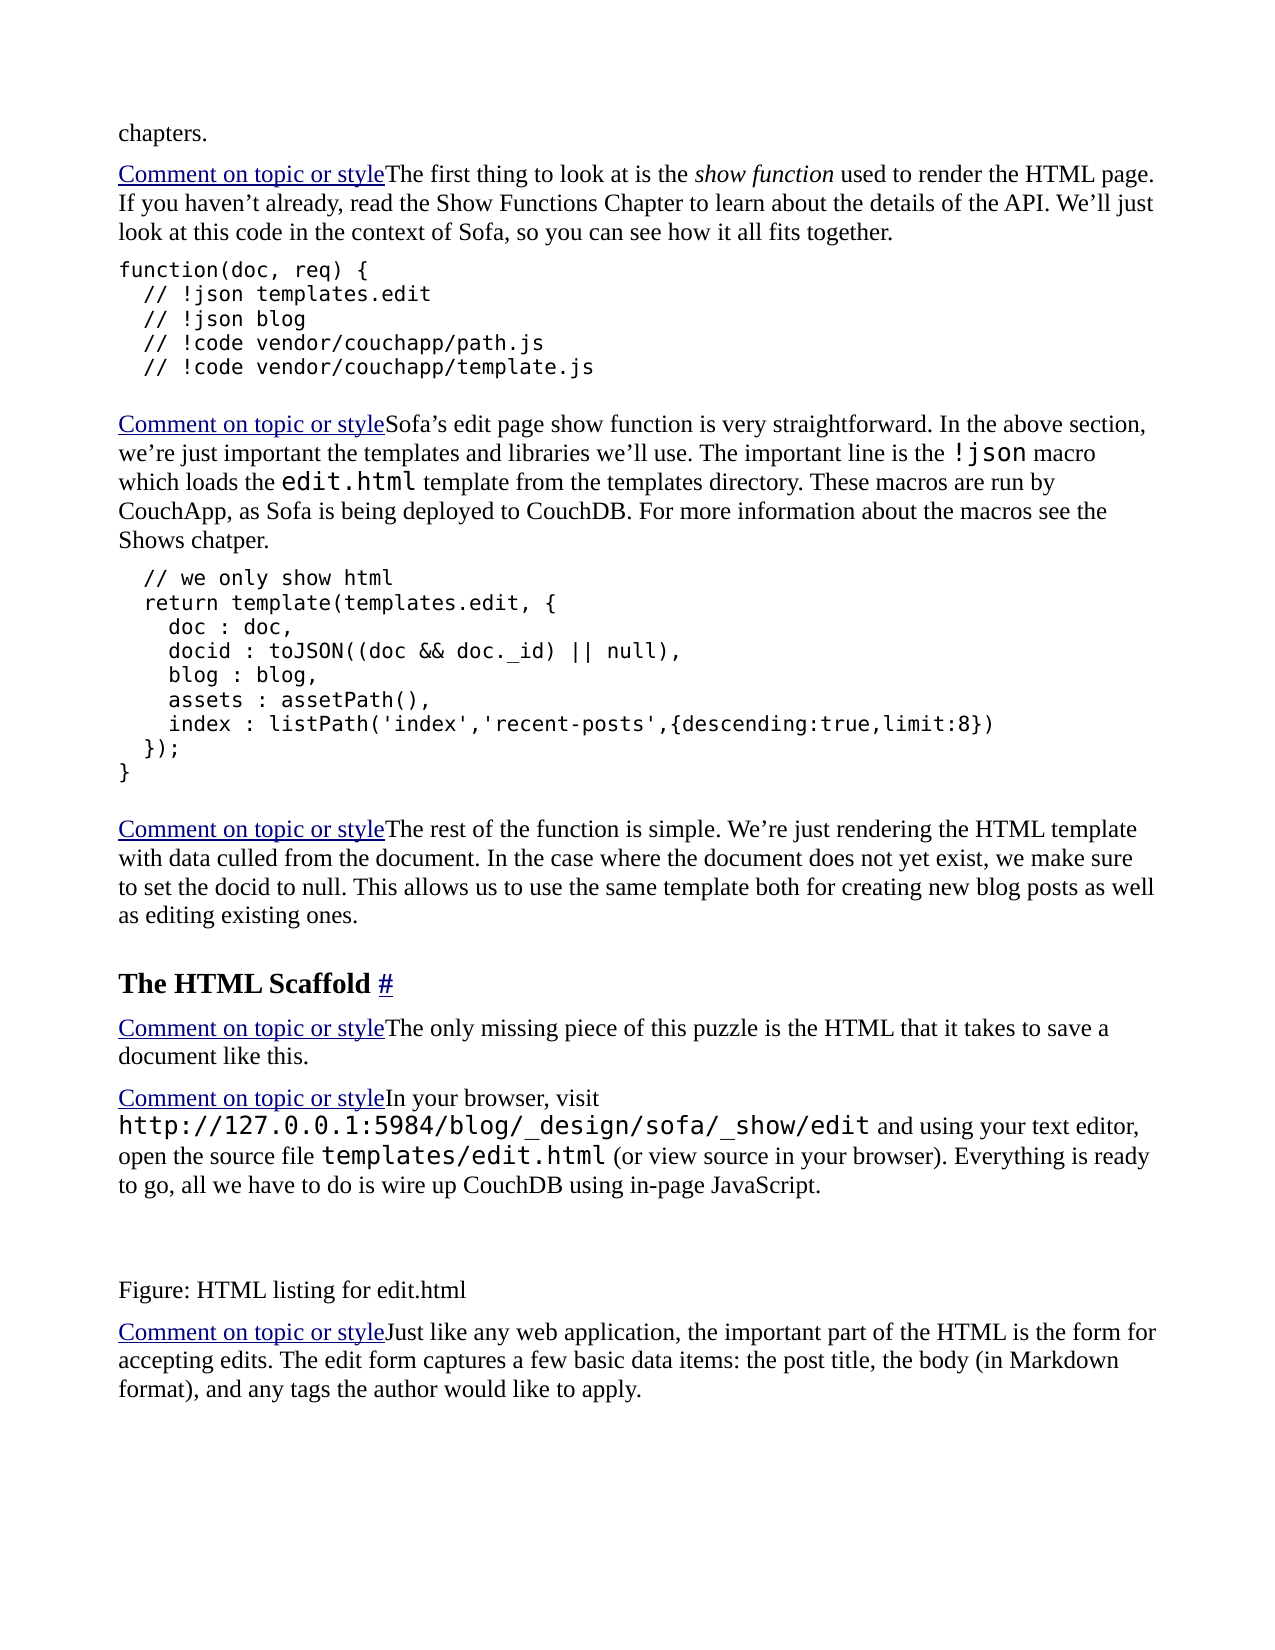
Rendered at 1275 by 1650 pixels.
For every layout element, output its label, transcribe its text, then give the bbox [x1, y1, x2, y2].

text doc : doc, [118, 615, 1157, 639]
text index : listPath('index','recent-posts',{descending:true,limit:8}) [118, 712, 1157, 736]
text Comment on topic or styleJust like any web application, the important part of the HTML is the form for accepting edits. The edit form captures a few basic data items: the post title, the body (in Markdown format), and any tags the author would like to apply. [118, 1317, 1157, 1403]
subtitle The HTML Scaffold # [118, 967, 1157, 1000]
text chapters. [118, 118, 1157, 147]
text // !json templates.edit [118, 282, 1157, 307]
text docid : toJSON((doc && doc._id) || null), [118, 639, 1157, 663]
text assets : assetPath(), [118, 688, 1157, 712]
text // !json blog [118, 307, 1157, 331]
text Comment on topic or styleSofa’s edit page show function is very straightforward. In the above section, we’re just important the templates and libraries we’ll use. The important line is the !json macro which loads the edit.html template from the templates directory. These macros are run by CouchApp, as Sofa is being deployed to CouchDB. For more information about the macros see the Shows chatper. [118, 409, 1157, 554]
text // we only show html [118, 566, 1157, 591]
text Comment on topic or styleThe first thing to look at is the show function used to render the HTML page. If you haven’t already, read the Show Functions Chapter to learn about the details of the API. We’ll just look at this code in the context of Sofa, so you can see how it all fits together. [118, 159, 1157, 246]
text blog : blog, [118, 663, 1157, 688]
text // !code vendor/couchapp/path.js [118, 331, 1157, 355]
text // !code vendor/couchapp/template.js [118, 355, 1157, 379]
text } [118, 760, 1157, 785]
text }); [118, 736, 1157, 760]
text return template(templates.edit, { [118, 591, 1157, 615]
text Figure: HTML listing for edit.html [118, 1276, 1157, 1304]
text Comment on topic or styleThe rest of the function is simple. We’re just rendering the HTML template with data culled from the document. In the case where the document does not yet exist, we make sure to set the docid to null. This allows us to use the same template both for creating new blog posts as well as editing existing ones. [118, 814, 1157, 929]
text Comment on topic or styleThe only missing piece of this puzzle is the HTML that it takes to save a document like this. [118, 1013, 1157, 1070]
text Comment on topic or styleIn your browser, visit http://127.0.0.1:5984/blog/_design/sofa/_show/edit and using your text editor, open the source file templates/edit.html (or view source in your browser). Everything is ready to go, all we have to do is wire up CouchDB using in-page JavaScript. [118, 1083, 1157, 1199]
text function(doc, req) { [118, 258, 1157, 282]
